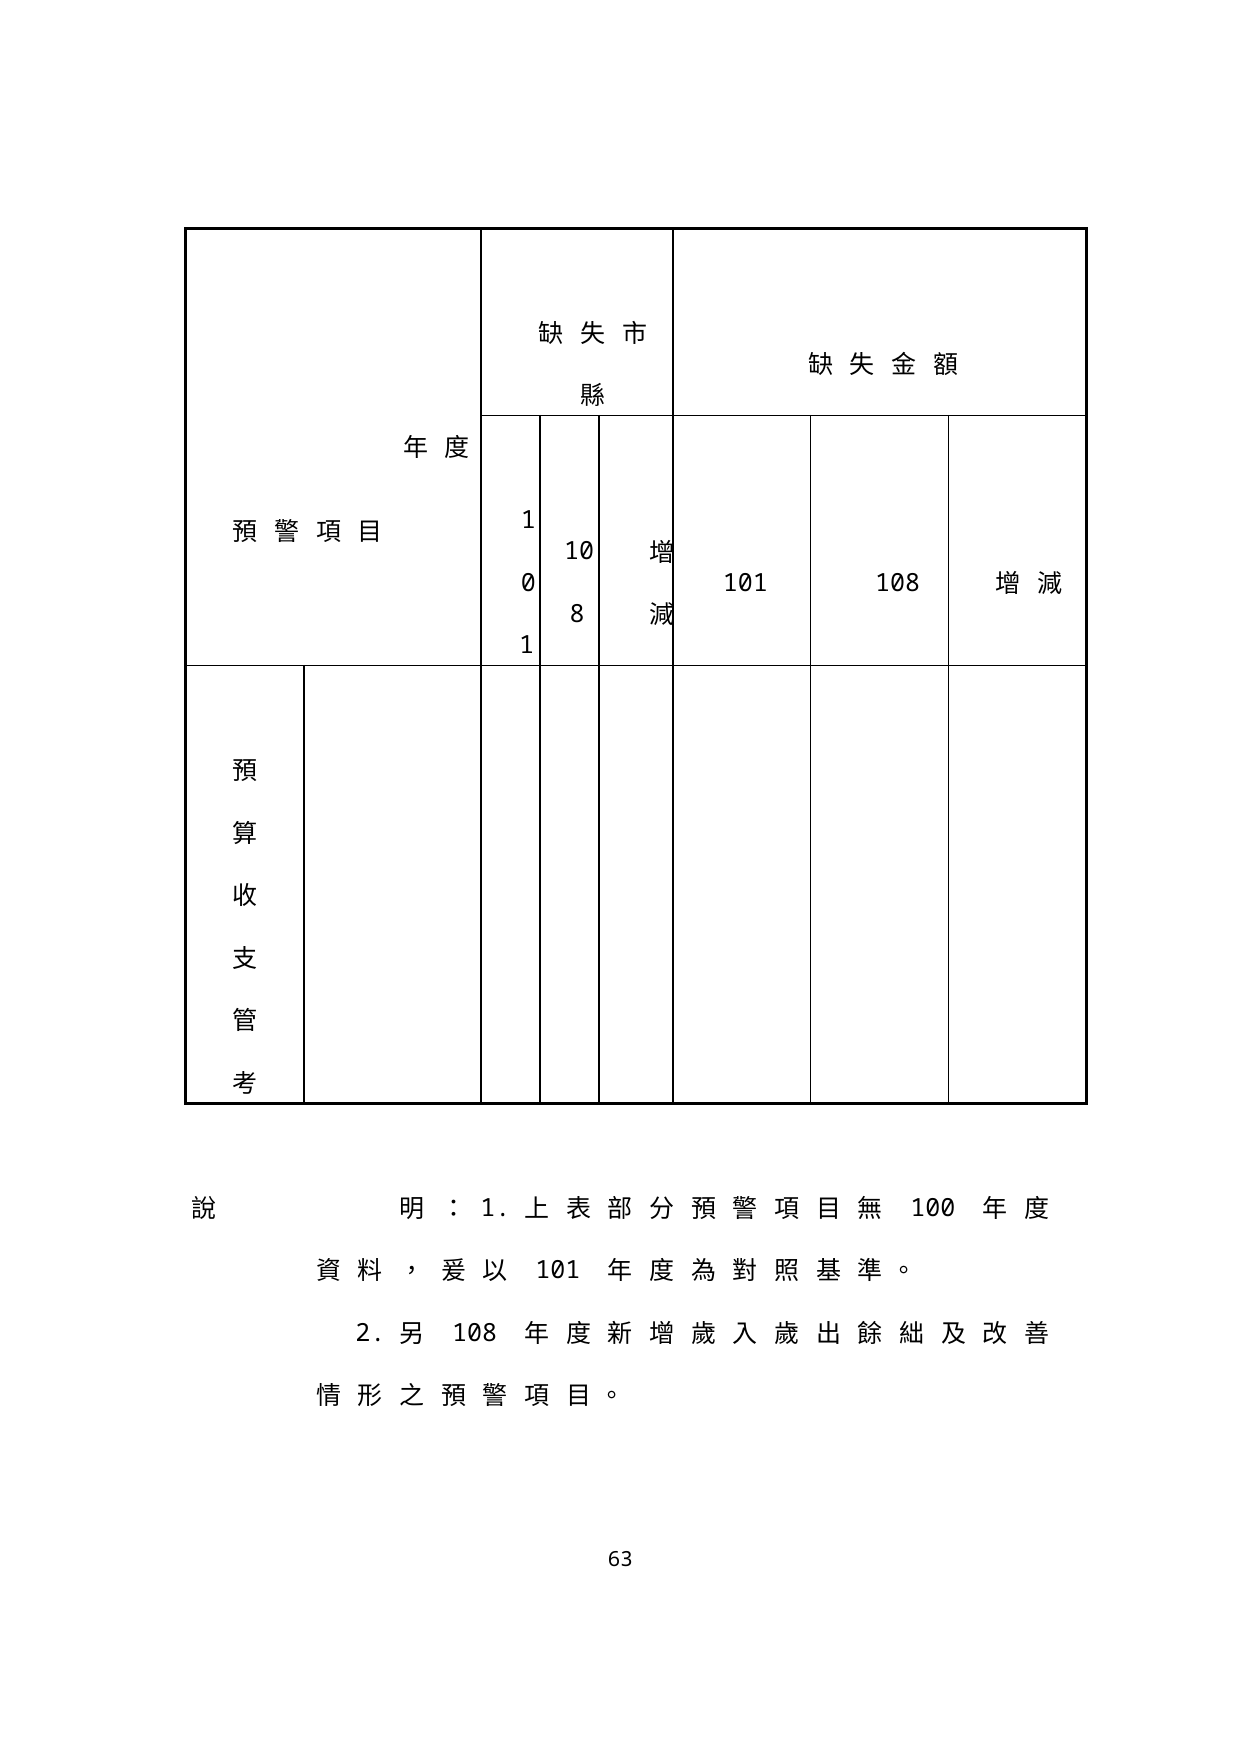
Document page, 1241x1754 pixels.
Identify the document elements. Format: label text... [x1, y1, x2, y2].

table_cell 增減 [600, 416, 672, 665]
table_cell [541, 666, 598, 1102]
table_header 缺失金額 [674, 230, 1085, 415]
table_cell 101 [674, 416, 810, 665]
table_cell [811, 666, 948, 1102]
table_cell 108 [541, 416, 598, 665]
table_cell [600, 666, 672, 1102]
table_cell [674, 666, 810, 1102]
table_cell 預算收支管考 [187, 666, 303, 1102]
text 2.另108年度新增歲入歲出餘絀及改善情形之預警項目。 [296, 1290, 1072, 1415]
table_cell [949, 666, 1085, 1102]
table_cell 108 [811, 416, 948, 665]
table_cell [482, 666, 539, 1102]
table_cell [305, 666, 480, 1102]
text 說 明：1.上表部分預警項目無100年度資料，爰以101年度為對照基準。 [183, 1165, 1072, 1290]
table_cell 增減 [949, 416, 1085, 665]
table_cell 101 [482, 416, 539, 665]
table_header 缺失市縣 [482, 230, 672, 415]
table_header 年度 預警項目 [187, 230, 480, 665]
